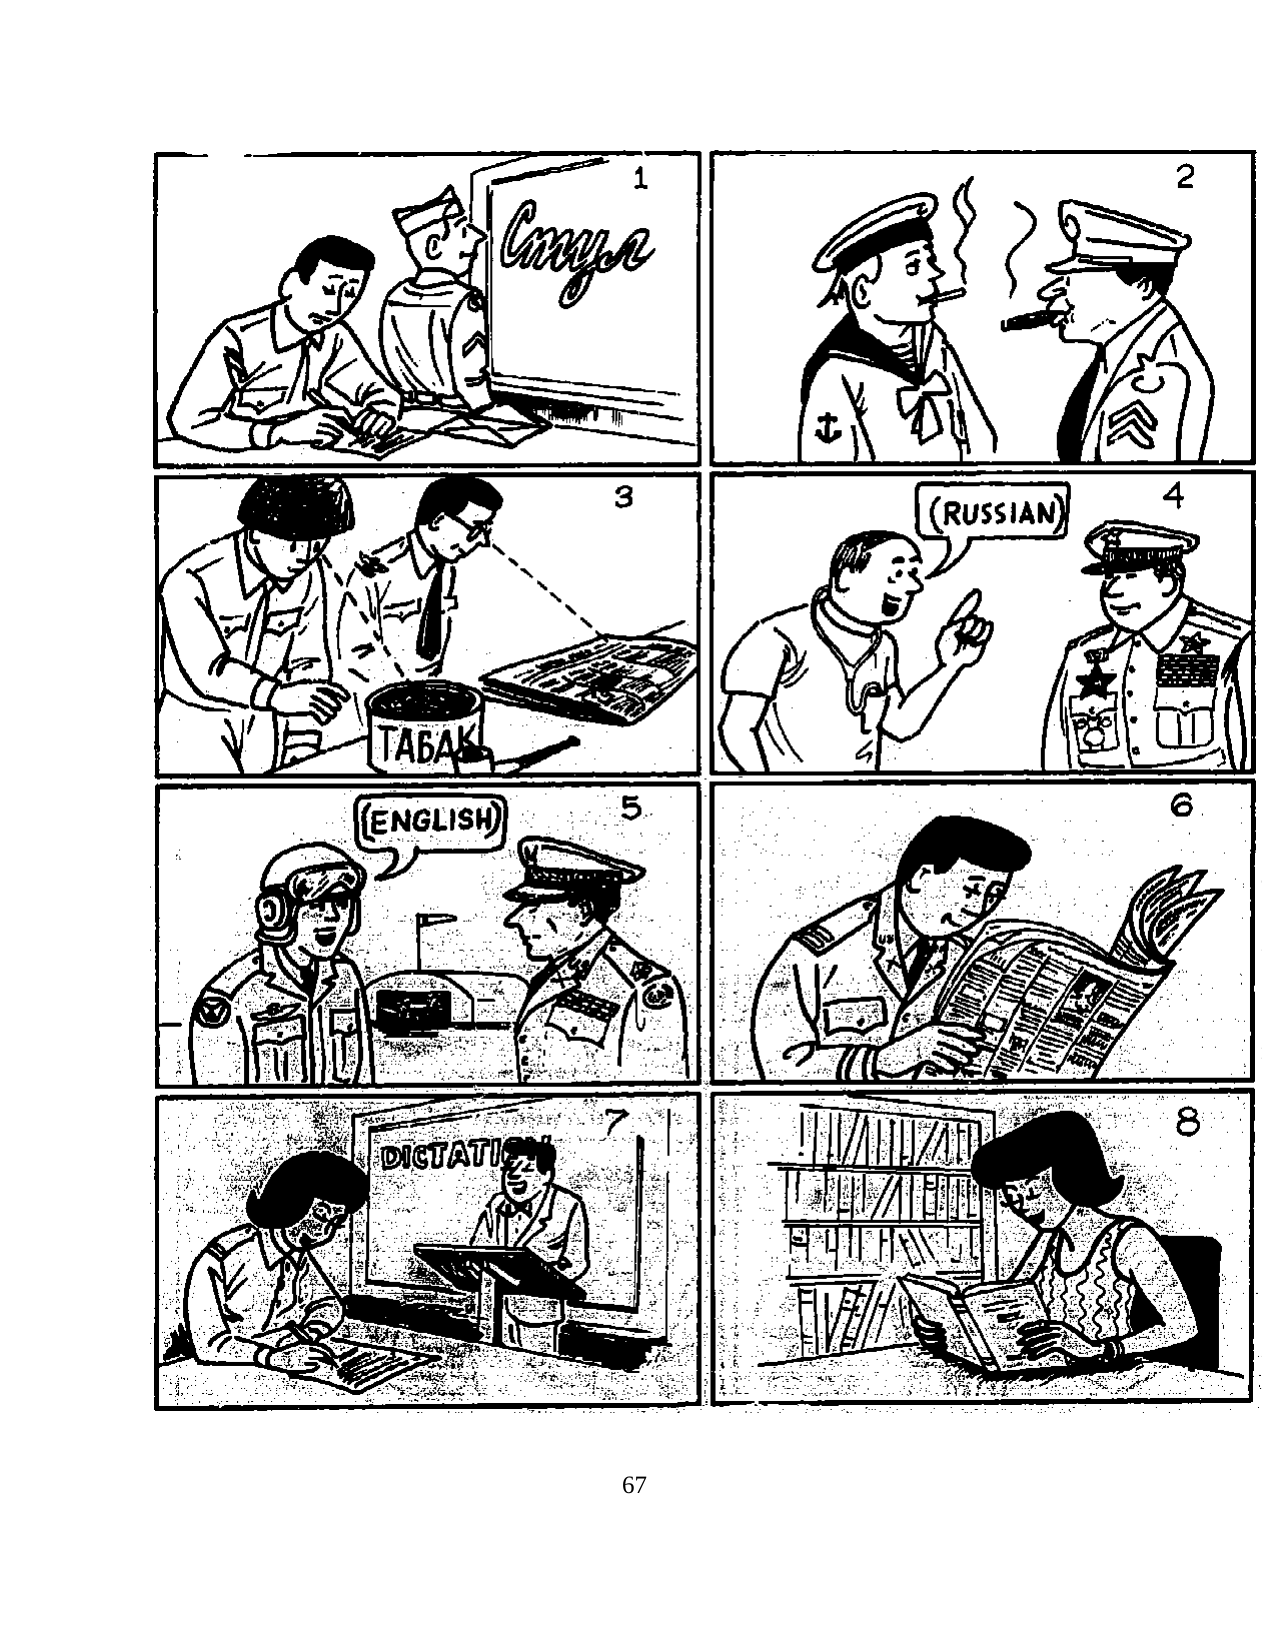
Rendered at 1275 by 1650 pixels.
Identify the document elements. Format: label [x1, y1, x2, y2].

picture [150, 150, 1262, 1413]
